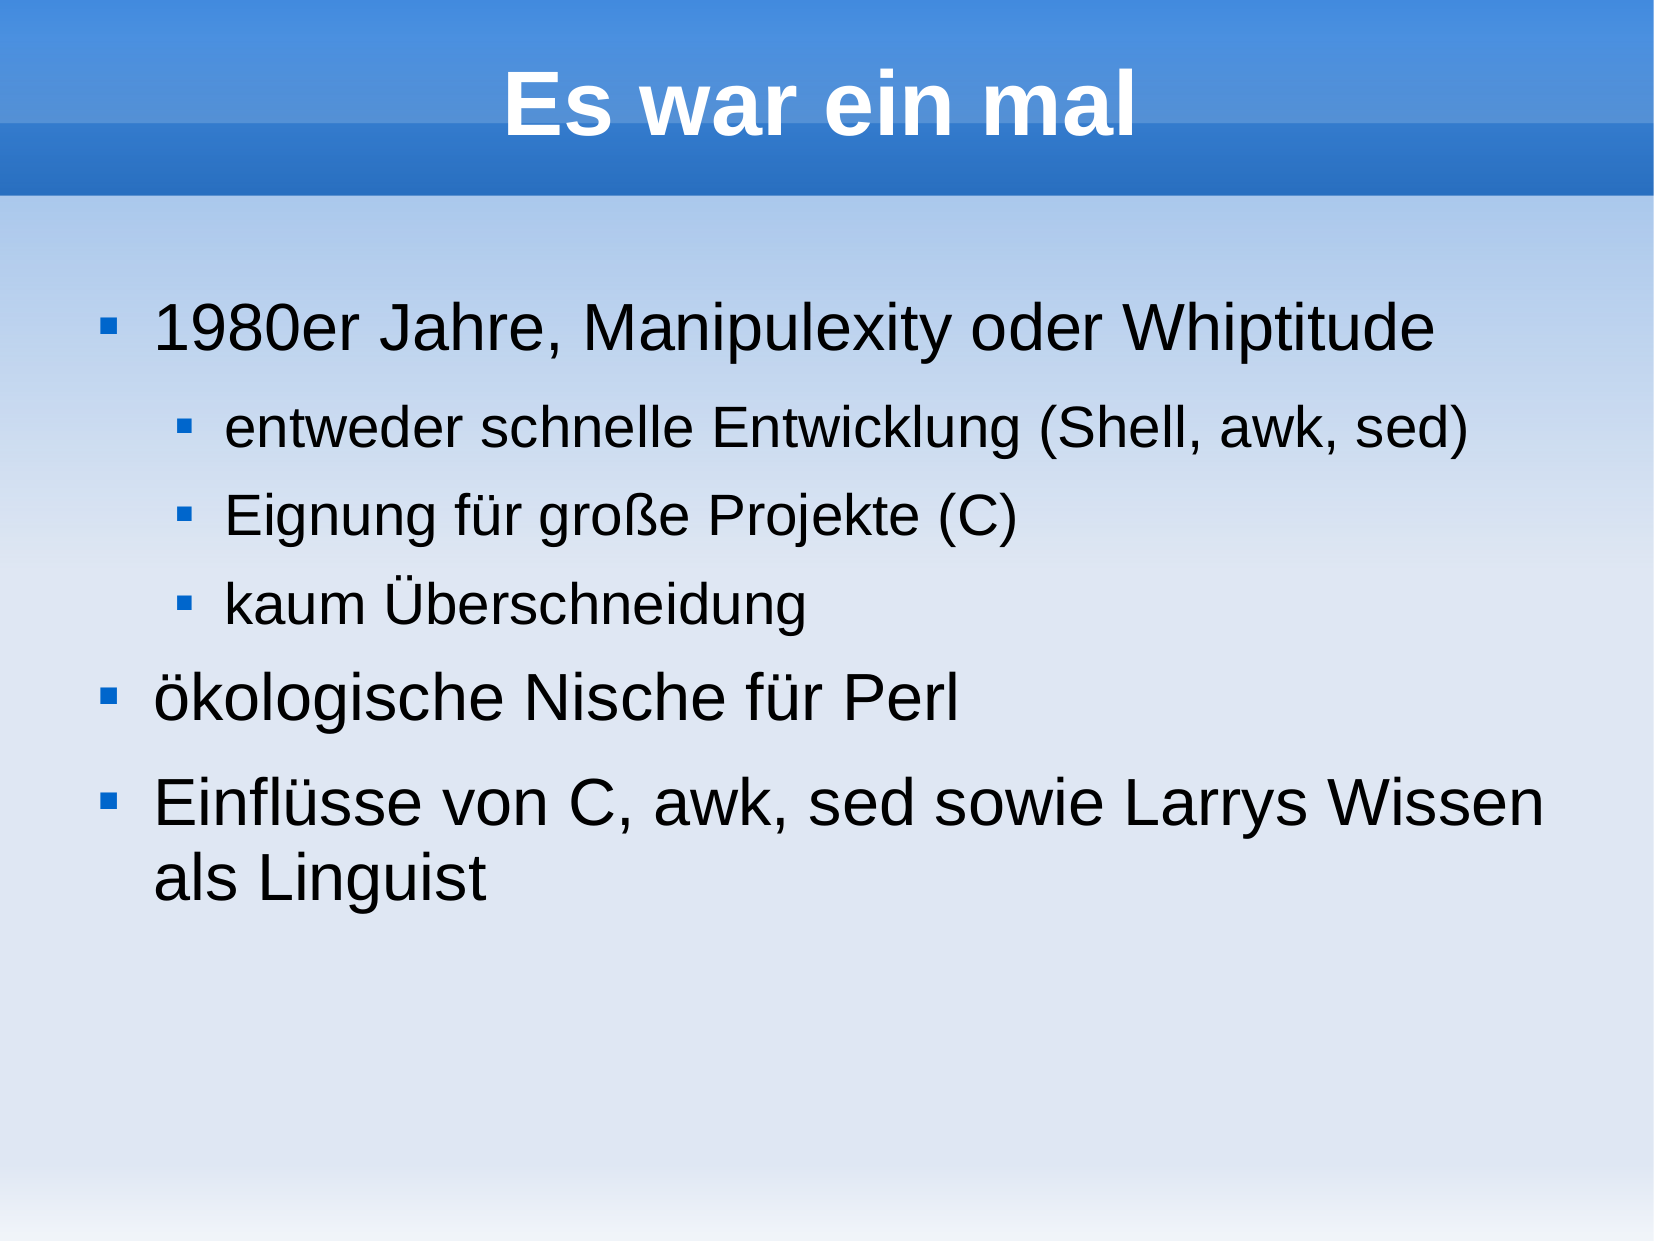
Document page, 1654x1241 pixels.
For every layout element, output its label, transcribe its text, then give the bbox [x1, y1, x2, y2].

picture [0, 0, 1654, 1241]
title Es war ein mal [76, 0, 1565, 208]
list 1980er Jahre, Manipulexity oder Whiptitude entweder schnelle Entwicklung (Shell, awk, sed) Eignung für große Projekte (C) kaum Überschneidung ökologische Nische für Perl Einflüsse von C, awk, sed sowie Larrys Wissen als Linguist [82, 290, 1571, 1109]
